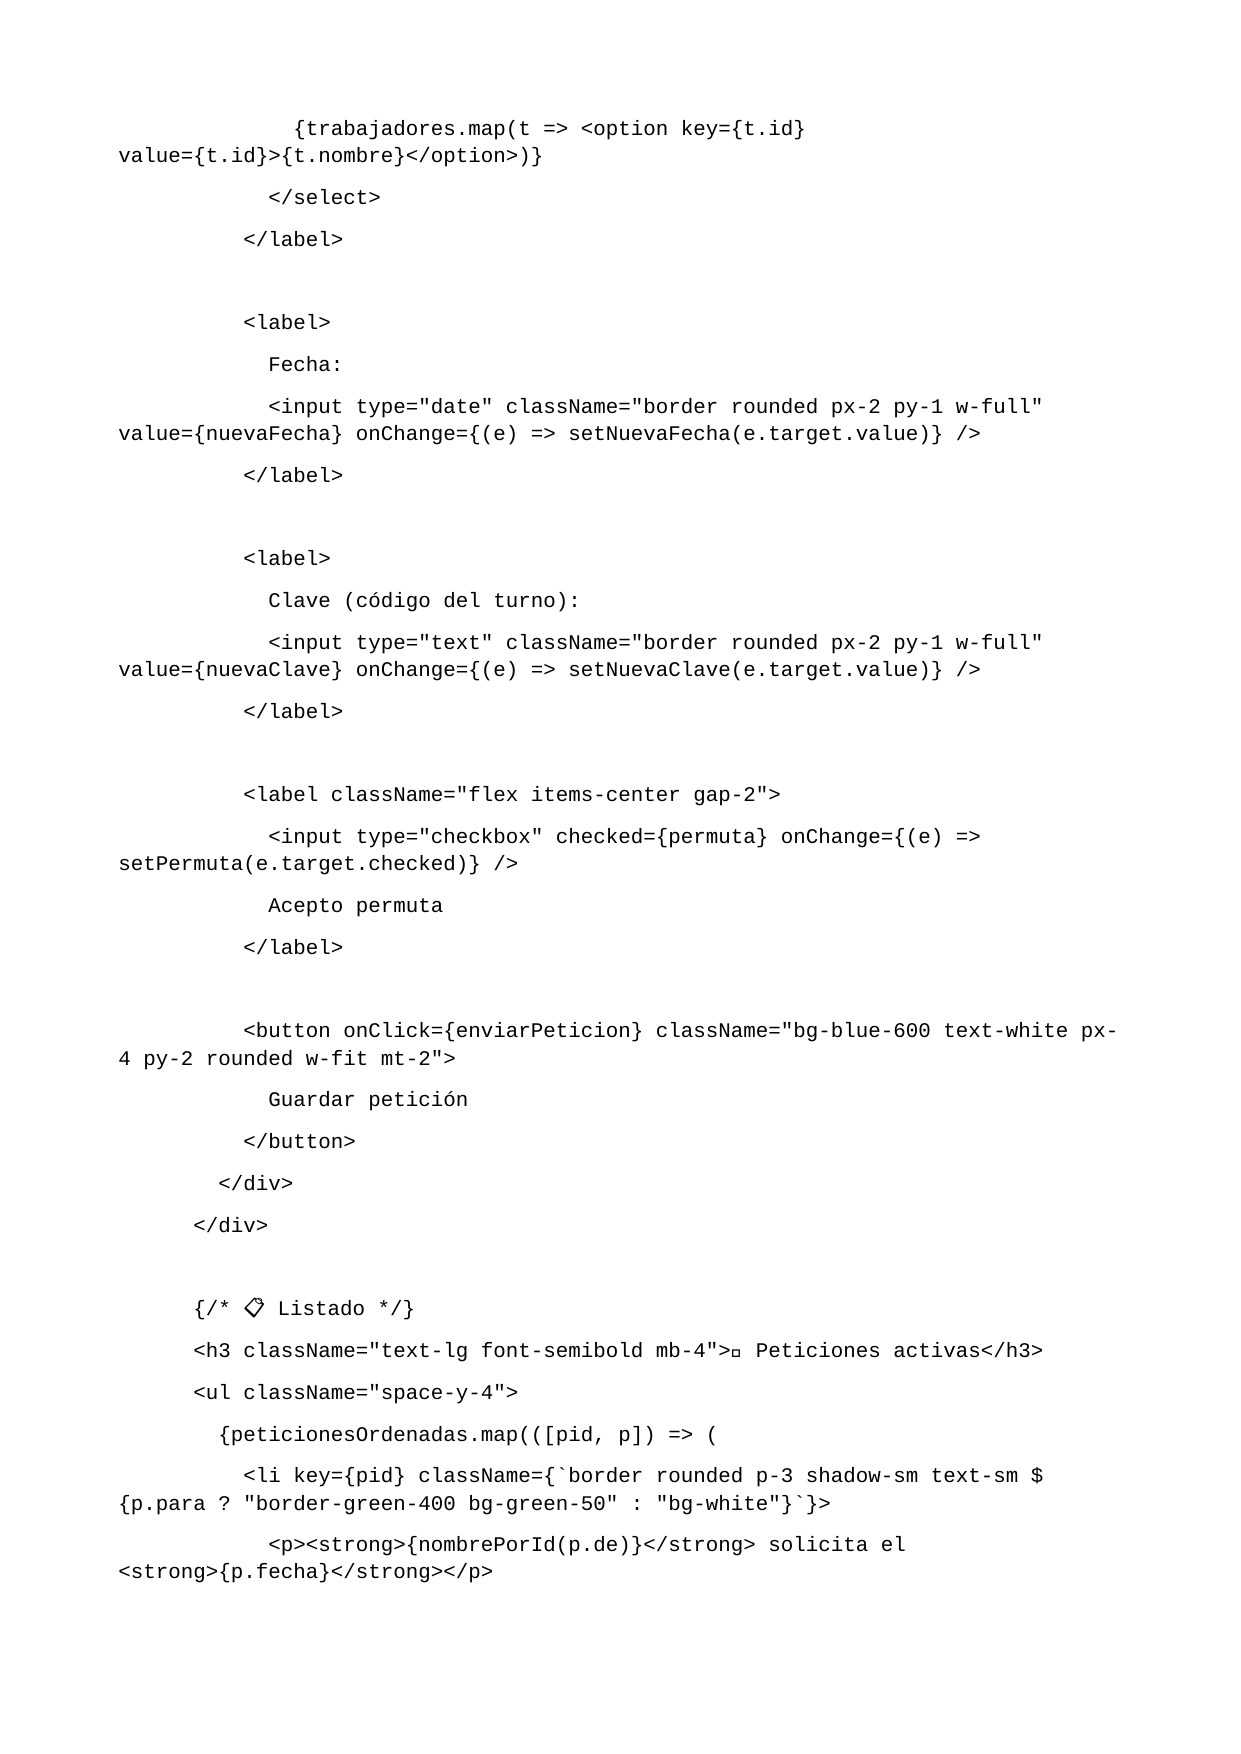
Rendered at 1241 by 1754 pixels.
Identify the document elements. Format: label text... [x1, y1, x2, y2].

text </label> [118, 229, 1122, 252]
text <input type="date" className="border rounded px-2 py-1 w-full" value={nuevaFecha} onChange={(e) => setNuevaFecha(e.target.value)} /> [118, 396, 1122, 447]
text <input type="text" className="border rounded px-2 py-1 w-full" value={nuevaClave} onChange={(e) => setNuevaClave(e.target.value)} /> [118, 632, 1122, 683]
text </div> [118, 1215, 1122, 1238]
text <button onClick={enviarPeticion} className="bg-blue-600 text-white px-4 py-2 rounded w-fit mt-2"> [118, 1021, 1122, 1071]
text Clave (código del turno): [118, 590, 1122, 614]
text {peticionesOrdenadas.map(([pid, p]) => ( [118, 1424, 1122, 1447]
text </button> [118, 1131, 1122, 1155]
text <p><strong>{nombrePorId(p.de)}</strong> solicita el <strong>{p.fecha}</strong></p> [118, 1534, 1122, 1585]
text Fecha: [118, 354, 1122, 378]
text Acepto permuta [118, 895, 1122, 919]
text {/* 📋 Listado */} [118, 1298, 1122, 1322]
text <li key={pid} className={`border rounded p-3 shadow-sm text-sm ${p.para ? "border-green-400 bg-green-50" : "bg-white"}`}> [118, 1465, 1122, 1516]
text <ul className="space-y-4"> [118, 1382, 1122, 1406]
text <h3 className="text-lg font-semibold mb-4">📌 Peticiones activas</h3> [118, 1340, 1122, 1364]
text <label> [118, 312, 1122, 336]
text </label> [118, 937, 1122, 961]
text {trabajadores.map(t => <option key={t.id} value={t.id}>{t.nombre}</option>)} [118, 118, 1122, 169]
text </label> [118, 701, 1122, 724]
text <input type="checkbox" checked={permuta} onChange={(e) => setPermuta(e.target.checked)} /> [118, 826, 1122, 877]
text Guardar petición [118, 1089, 1122, 1113]
text </label> [118, 465, 1122, 488]
text </select> [118, 187, 1122, 211]
text </div> [118, 1173, 1122, 1197]
text <label className="flex items-center gap-2"> [118, 784, 1122, 808]
text <label> [118, 548, 1122, 572]
